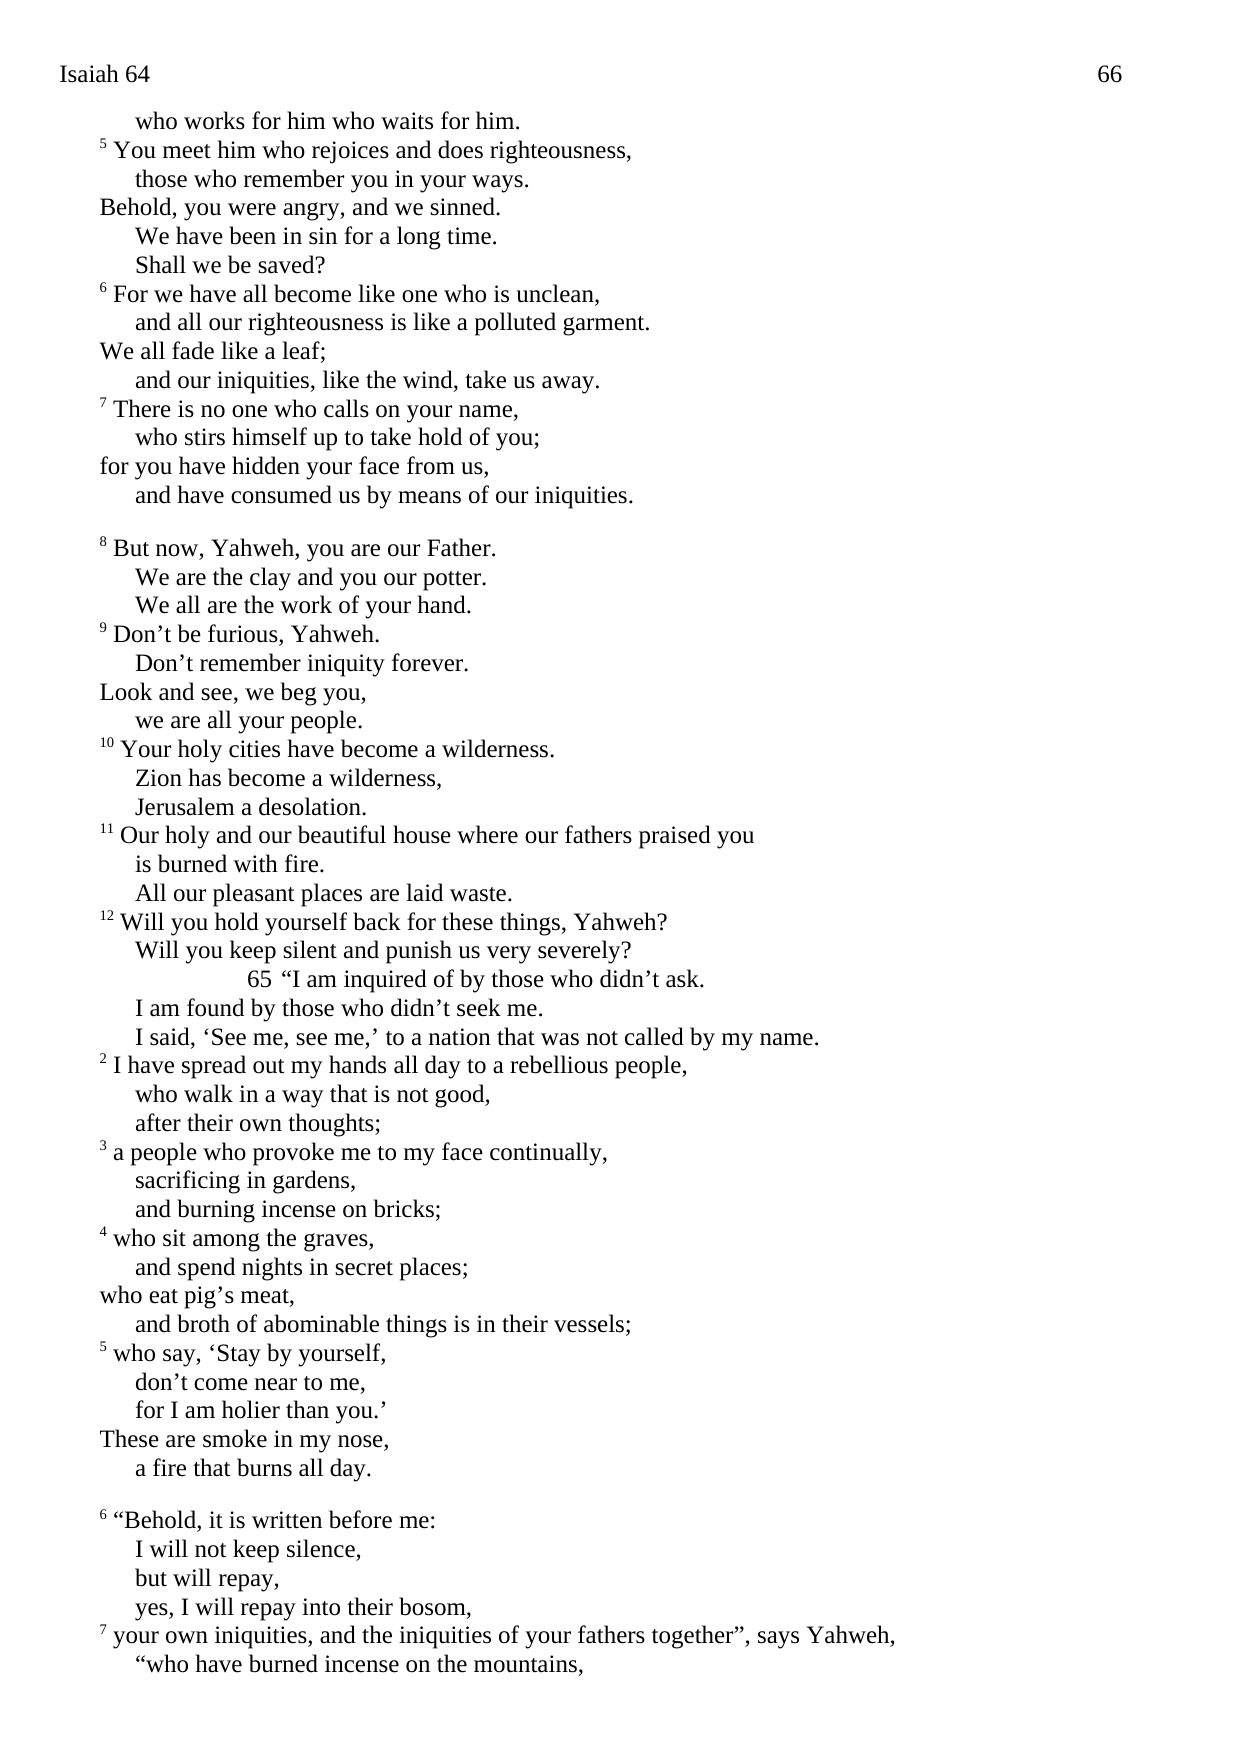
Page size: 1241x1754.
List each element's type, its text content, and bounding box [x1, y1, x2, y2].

text Behold, you were angry, and we sinned. [99, 192, 1122, 221]
text I will not keep silence, [135, 1534, 1122, 1563]
text Don’t remember iniquity forever. [135, 648, 1122, 677]
text 7 There is no one who calls on your name, [99, 394, 1122, 422]
text Will you keep silent and punish us very severely? [135, 935, 1122, 964]
text Jerusalem a desolation. [135, 792, 1122, 820]
text and have consumed us by means of our iniquities. [135, 480, 1122, 509]
text don’t come near to me, [135, 1367, 1122, 1395]
text after their own thoughts; [135, 1108, 1122, 1137]
text I said, ‘See me, see me,’ to a nation that was not called by my name. [135, 1022, 1122, 1050]
text 5 You meet him who rejoices and does righteousness, [99, 135, 1122, 164]
text and burning incense on bricks; [135, 1194, 1122, 1223]
text We are the clay and you our potter. [135, 562, 1122, 590]
text and broth of abominable things is in their vessels; [135, 1309, 1122, 1338]
text Look and see, we beg you, [99, 677, 1122, 705]
text 11 Our holy and our beautiful house where our fathers praised you [99, 820, 1122, 849]
text 8 But now, Yahweh, you are our Father. [99, 533, 1122, 562]
text 65“I am inquired of by those who didn’t ask. [247, 964, 1122, 993]
text and spend nights in secret places; [135, 1252, 1122, 1280]
text yes, I will repay into their bosom, [135, 1592, 1122, 1621]
text “who have burned incense on the mountains, [135, 1649, 1122, 1678]
text 2 I have spread out my hands all day to a rebellious people, [99, 1050, 1122, 1079]
text those who remember you in your ways. [135, 164, 1122, 192]
text We all fade like a leaf; [99, 336, 1122, 365]
text I am found by those who didn’t seek me. [135, 993, 1122, 1022]
text sacrificing in gardens, [135, 1165, 1122, 1194]
text we are all your people. [135, 705, 1122, 734]
text 9 Don’t be furious, Yahweh. [99, 619, 1122, 648]
text Zion has become a wilderness, [135, 763, 1122, 792]
text 3 a people who provoke me to my face continually, [99, 1137, 1122, 1165]
text We have been in sin for a long time. [135, 221, 1122, 250]
text who stirs himself up to take hold of you; [135, 422, 1122, 451]
text who eat pig’s meat, [99, 1280, 1122, 1309]
text who works for him who waits for him. [135, 106, 1122, 135]
text but will repay, [135, 1563, 1122, 1592]
text 7 your own iniquities, and the iniquities of your fathers together”, says Yahweh, [99, 1621, 1122, 1649]
text is burned with fire. [135, 849, 1122, 878]
text All our pleasant places are laid waste. [135, 878, 1122, 907]
text These are smoke in my nose, [99, 1424, 1122, 1453]
text a fire that burns all day. [135, 1453, 1122, 1482]
text for I am holier than you.’ [135, 1395, 1122, 1424]
text 6 “Behold, it is written before me: [99, 1506, 1122, 1534]
text 4 who sit among the graves, [99, 1223, 1122, 1252]
text and our iniquities, like the wind, take us away. [135, 365, 1122, 394]
text for you have hidden your face from us, [99, 451, 1122, 480]
text and all our righteousness is like a polluted garment. [135, 307, 1122, 336]
text who walk in a way that is not good, [135, 1079, 1122, 1108]
text 5 who say, ‘Stay by yourself, [99, 1338, 1122, 1367]
text We all are the work of your hand. [135, 590, 1122, 619]
text 10 Your holy cities have become a wilderness. [99, 734, 1122, 763]
text 6 For we have all become like one who is unclean, [99, 279, 1122, 307]
text 12 Will you hold yourself back for these things, Yahweh? [99, 907, 1122, 935]
text Shall we be saved? [135, 250, 1122, 279]
